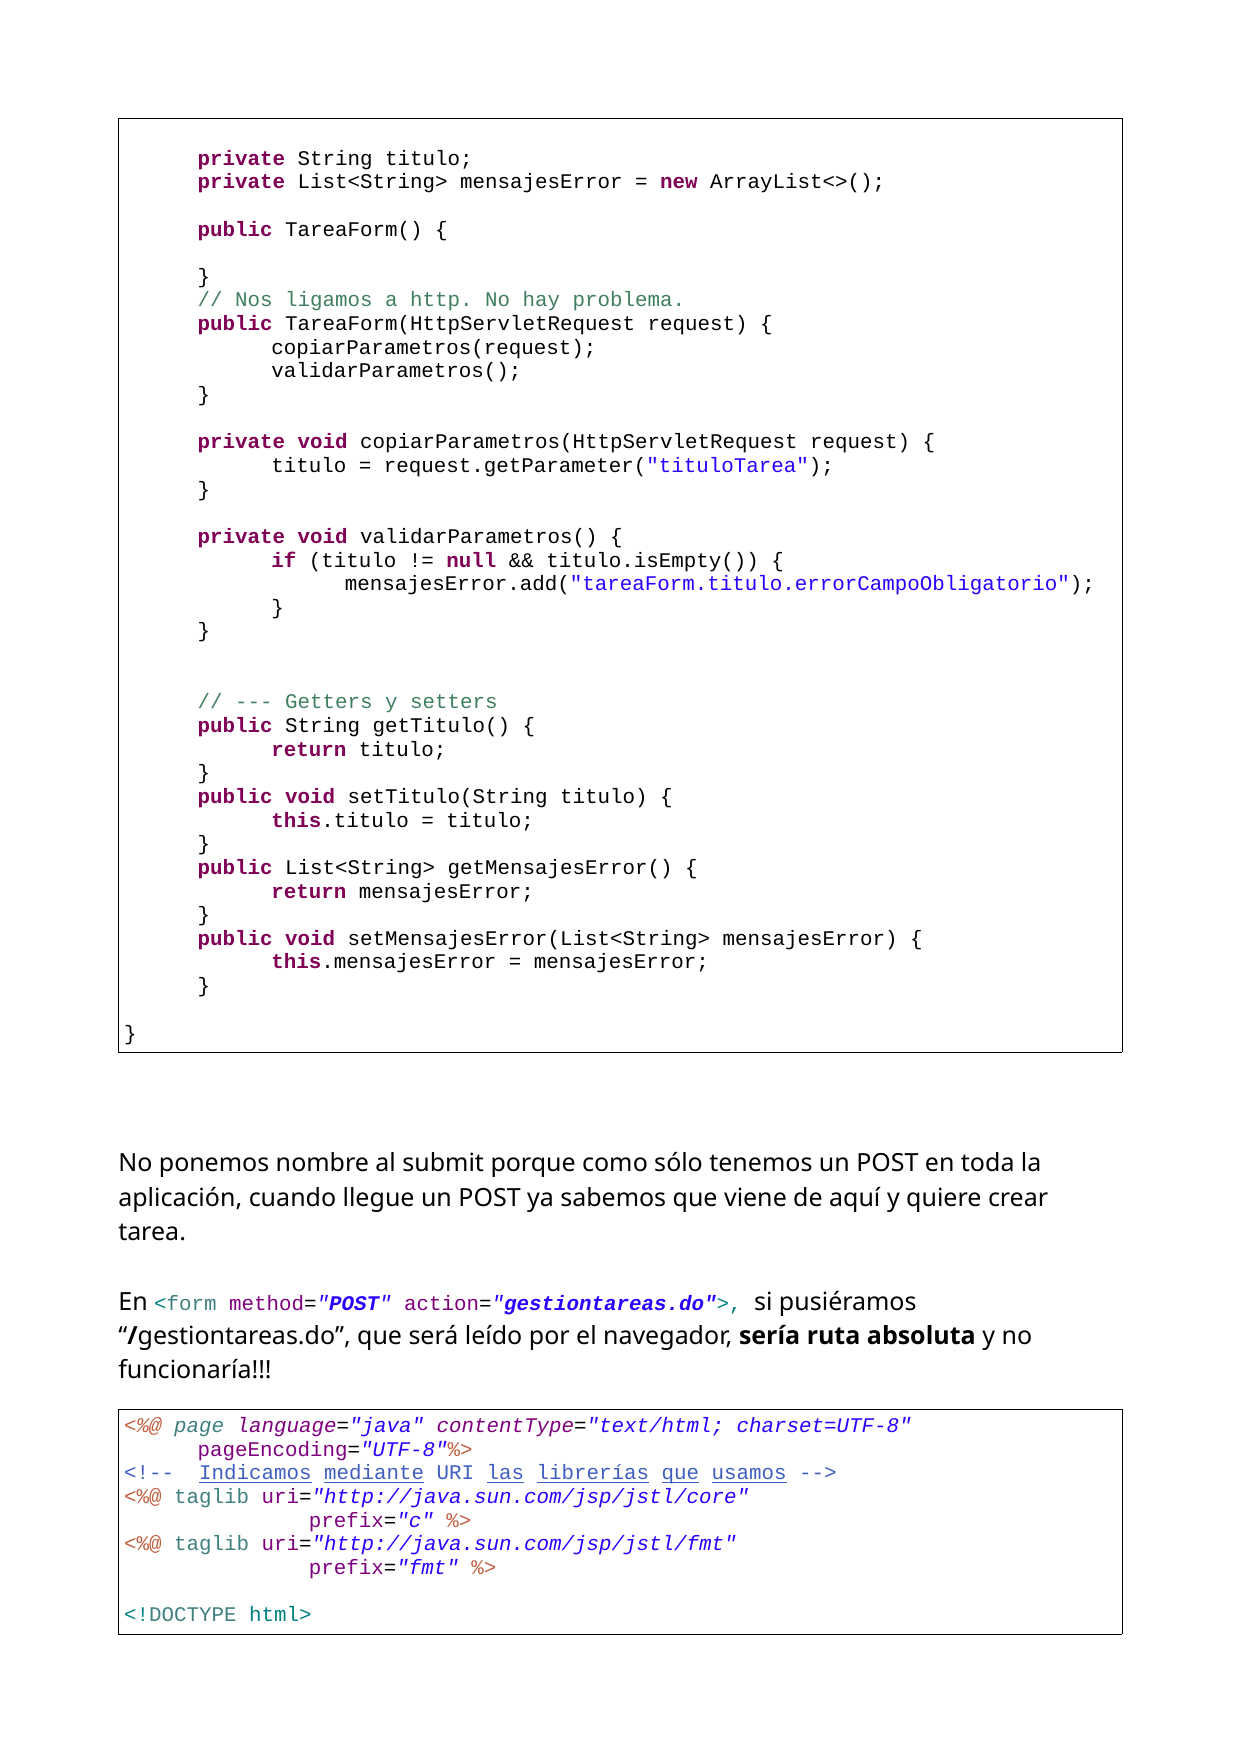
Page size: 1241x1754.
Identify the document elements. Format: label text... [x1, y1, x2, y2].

text En <form method="POST" action="gestiontareas.do">, si pusiéramos “/gestiontareas.do”, que será leído por el navegador, sería ruta absoluta y no funcionaría!!! [118, 1283, 1122, 1386]
text No ponemos nombre al submit porque como sólo tenemos un POST en toda la aplicación, cuando llegue un POST ya sabemos que viene de aquí y quiere crear tarea. [118, 1145, 1122, 1247]
table_header <%@ page language="java" contentType="text/html; charset=UTF-8" pageEncoding="UTF-8"%> <!-- Indicamos mediante URI las librerías que usamos --> <%@ taglib uri="http://java.sun.com/jsp/jstl/core" prefix="c" %> <%@ taglib uri="http://java.sun.com/jsp/jstl/fmt" prefix="fmt" %> <!DOCTYPE html> [119, 1410, 1122, 1634]
table_header private String titulo; private List<String> mensajesError = new ArrayList<>(); public TareaForm() { } // Nos ligamos a http. No hay problema. public TareaForm(HttpServletRequest request) { copiarParametros(request); validarParametros(); } private void copiarParametros(HttpServletRequest request) { titulo = request.getParameter("tituloTarea"); } private void validarParametros() { if (titulo != null && titulo.isEmpty()) { mensajesError.add("tareaForm.titulo.errorCampoObligatorio"); } } // --- Getters y setters public String getTitulo() { return titulo; } public void setTitulo(String titulo) { this.titulo = titulo; } public List<String> getMensajesError() { return mensajesError; } public void setMensajesError(List<String> mensajesError) { this.mensajesError = mensajesError; } } [119, 119, 1122, 1052]
